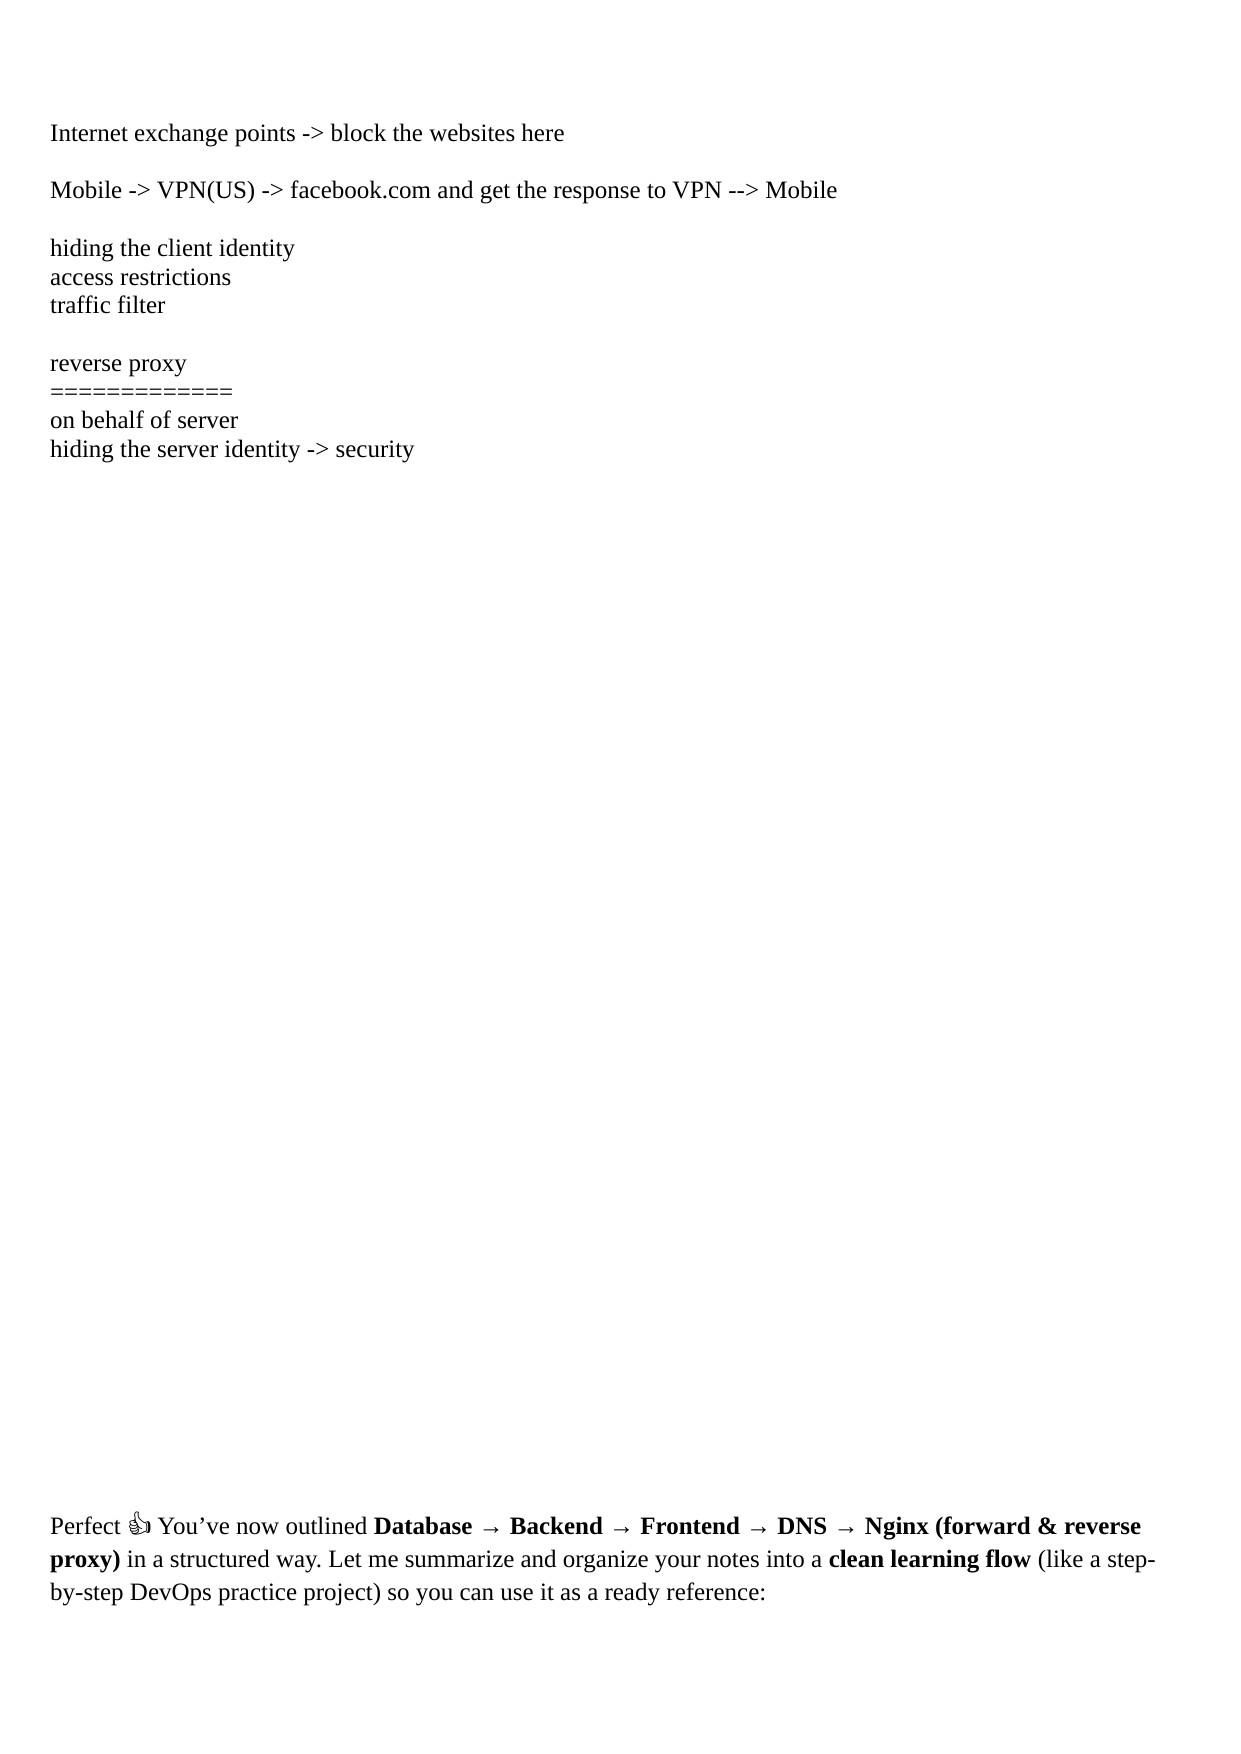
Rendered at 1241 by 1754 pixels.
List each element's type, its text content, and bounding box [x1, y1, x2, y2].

text Perfect 👍 You’ve now outlined Database → Backend → Frontend → DNS → Nginx (forward & reverse proxy) in a structured way. Let me summarize and organize your notes into a clean learning flow (like a step-by-step DevOps practice project) so you can use it as a ready reference: [50, 1511, 1178, 1606]
text access restrictions [50, 262, 1178, 291]
text ============= [50, 377, 1178, 406]
text reverse proxy [50, 348, 1178, 377]
text on behalf of server [50, 406, 1178, 434]
text hiding the client identity [50, 233, 1178, 262]
text hiding the server identity -> security [50, 434, 1178, 463]
text Internet exchange points -> block the websites here [50, 118, 1178, 147]
text Mobile -> VPN(US) -> facebook.com and get the response to VPN --> Mobile [50, 176, 1178, 204]
text traffic filter [50, 291, 1178, 319]
